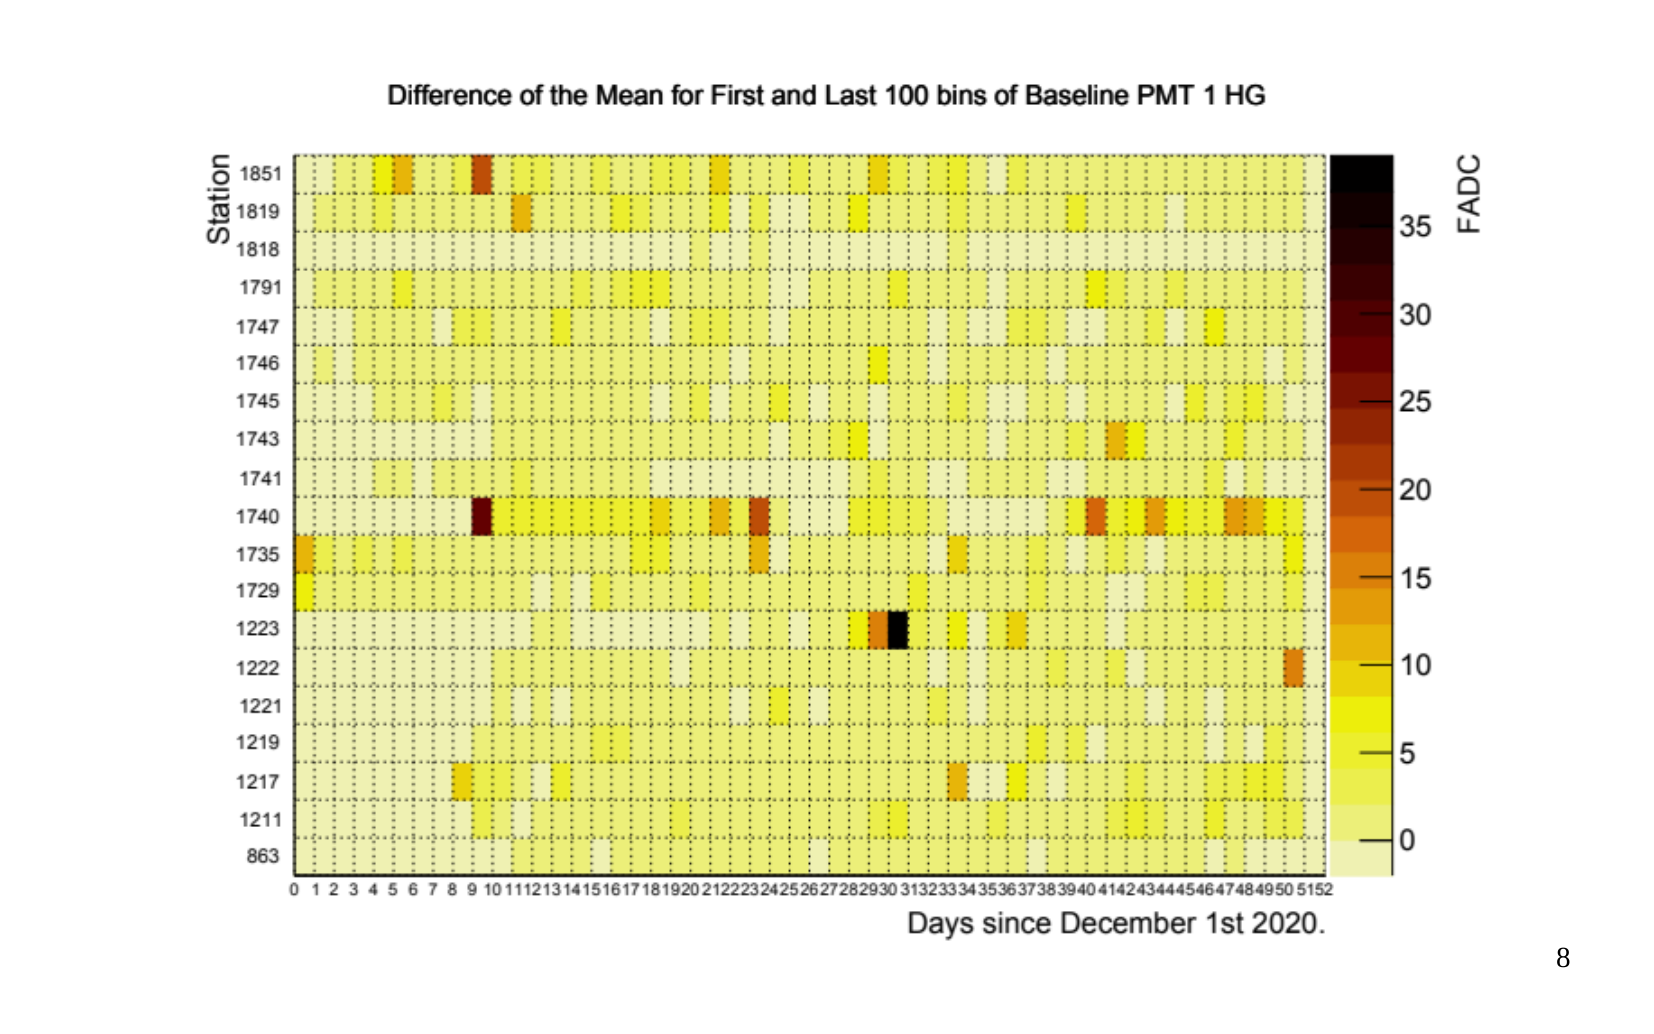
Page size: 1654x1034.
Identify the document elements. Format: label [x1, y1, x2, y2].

picture [145, 67, 1509, 966]
